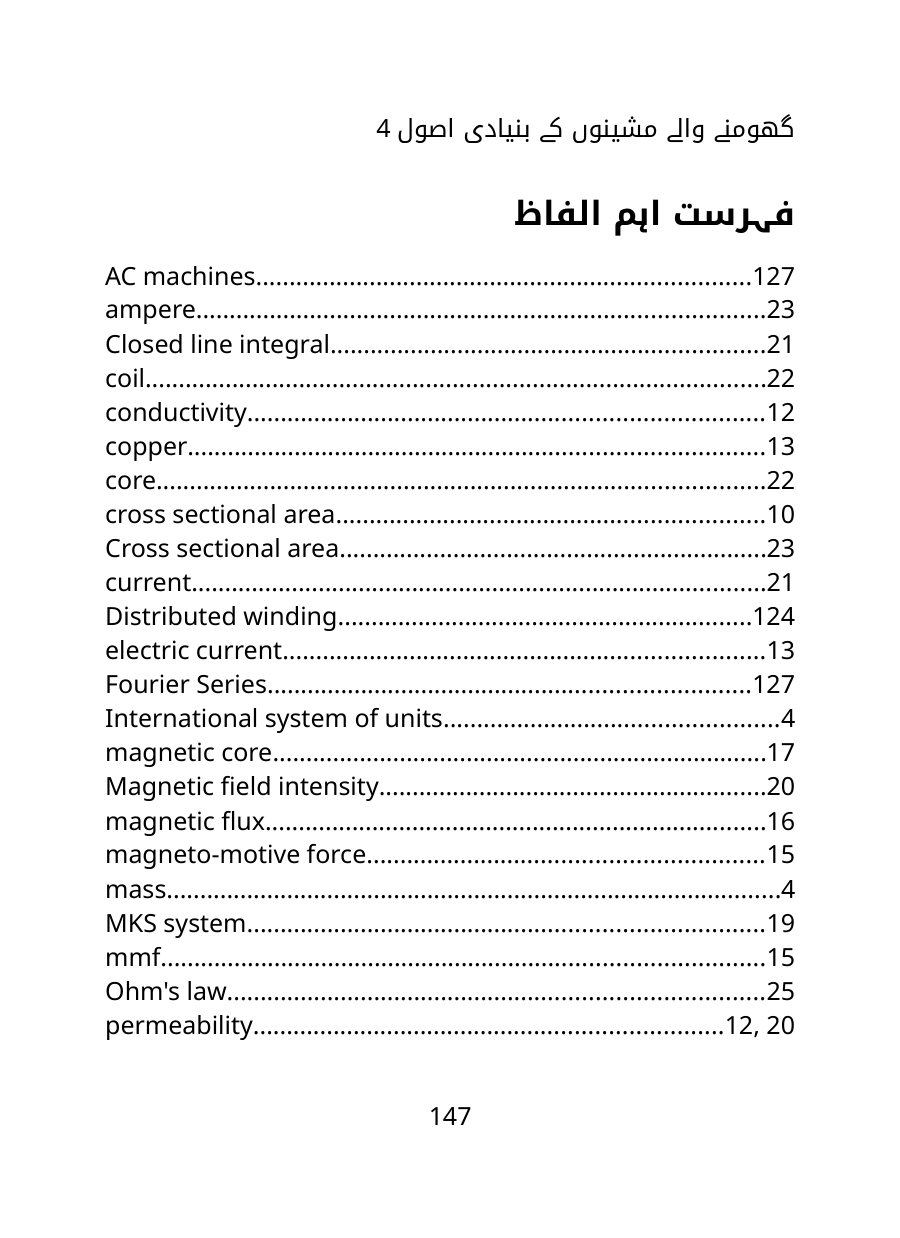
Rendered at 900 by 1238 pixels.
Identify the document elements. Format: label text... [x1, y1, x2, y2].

text Ohm's law 25 [105, 973, 795, 1007]
text Fourier Series 127 [105, 667, 795, 701]
text Cross sectional area 23 [105, 531, 795, 565]
text ampere 23 [105, 292, 795, 326]
subtitle فہرست اہم الفاظ [105, 182, 795, 246]
text core 22 [105, 462, 795, 497]
text coil 22 [105, 360, 795, 394]
text magneto-motive force 15 [105, 837, 795, 871]
text copper 13 [105, 428, 795, 462]
text MKS system 19 [105, 905, 795, 939]
text permeability 12, 20 [105, 1007, 795, 1042]
text AC machines 127 [105, 258, 795, 292]
text mass 4 [105, 871, 795, 905]
text conductivity 12 [105, 394, 795, 428]
text Magnetic field intensity 20 [105, 769, 795, 803]
text Closed line integral 21 [105, 326, 795, 360]
text International system of units 4 [105, 701, 795, 735]
text electric current 13 [105, 633, 795, 667]
text magnetic flux 16 [105, 803, 795, 837]
text magnetic core 17 [105, 735, 795, 769]
text mmf 15 [105, 939, 795, 973]
text cross sectional area 10 [105, 497, 795, 531]
text current 21 [105, 565, 795, 599]
text Distributed winding 124 [105, 599, 795, 633]
